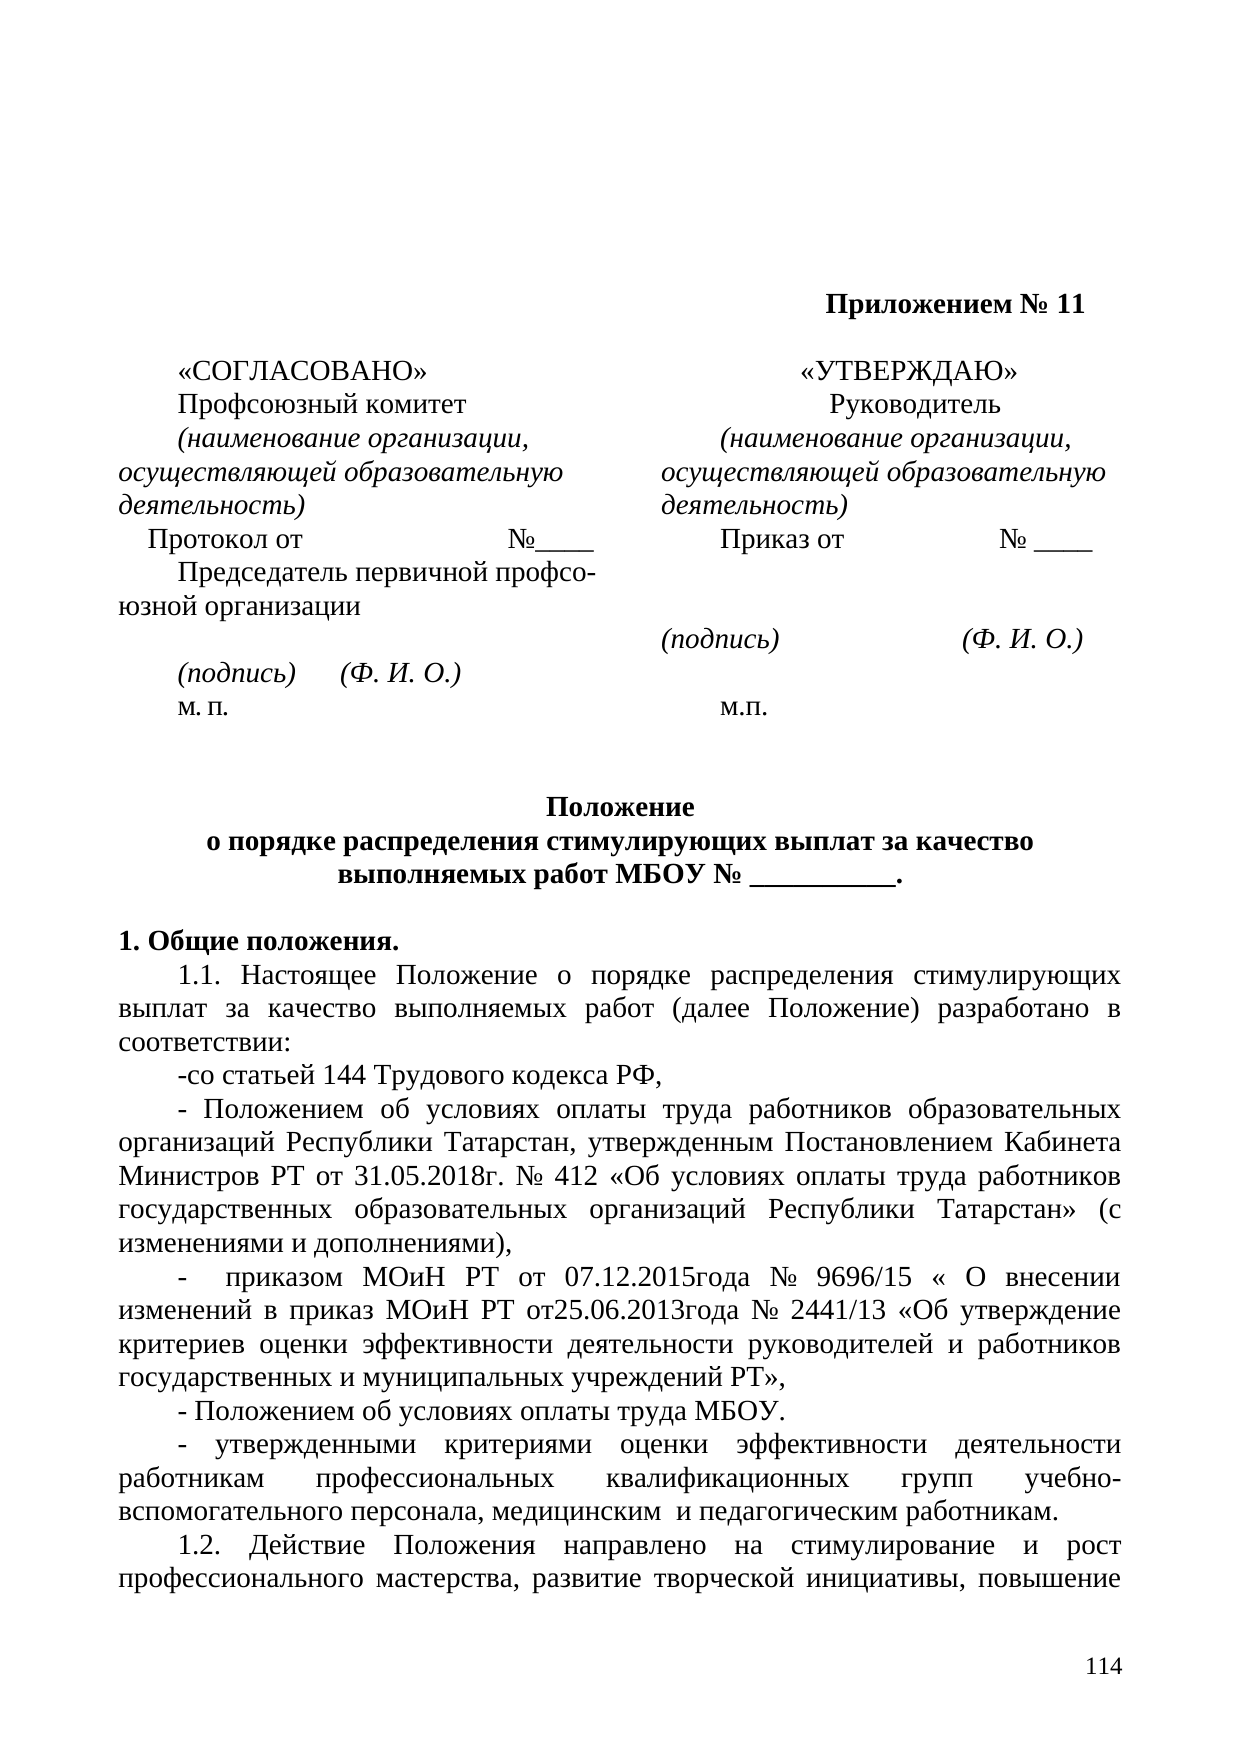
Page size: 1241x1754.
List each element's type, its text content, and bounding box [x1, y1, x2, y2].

text - утвержденными критериями оценки эффективности деятельности работникам профессиональных квалификационных групп учебно-вспомогательного персонала, медицинским и педагогическим работникам. [118, 1426, 1122, 1527]
text выполняемых работ МБОУ № __________. [118, 856, 1122, 890]
text - приказом МОиН РТ от 07.12.2015года № 9696/15 « О внесении изменений в приказ МОиН РТ от25.06.2013года № 2441/13 «Об утверждение критериев оценки эффективности деятельности руководителей и работников государственных и муниципальных учреждений РТ», [118, 1259, 1122, 1393]
text - Положением об условиях оплаты труда работников образовательных организаций Республики Татарстан, утвержденным Постановлением Кабинета Министров РТ от 31.05.2018г. № 412 «Об условиях оплаты труда работников государственных образовательных организаций Республики Татарстан» (с изменениями и дополнениями), [118, 1091, 1122, 1259]
text Положение [118, 789, 1122, 823]
table_header «УТВЕРЖДАЮ» Руководитель (наименование организации, осуществляющей образовательную деятельность) Приказ от № ____ (подпись) (Ф. И. О.) м.п. [650, 353, 1133, 756]
text - Положением об условиях оплаты труда МБОУ. [118, 1393, 1122, 1426]
text -со статьей 144 Трудового кодекса РФ, [118, 1057, 1122, 1091]
text 1.1. Настоящее Положение о порядке распределения стимулирующих выплат за качество выполняемых работ (далее Положение) разработано в соответствии: [118, 957, 1122, 1057]
text Приложением № 11 [118, 286, 1122, 319]
text 1. Общие положения. [118, 923, 1122, 957]
text 1.2. Действие Положения направлено на стимулирование и рост профессионального мастерства, развитие творческой инициативы, повышение [118, 1527, 1122, 1594]
text о порядке распределения стимулирующих выплат за качество [118, 823, 1122, 856]
table_header «СОГЛАСОВАНО» Профсоюзный комитет (наименование организации, осуществляющей образовательную деятельность) Протокол от №____ Председатель первичной профсо-юзной организации (подпись) (Ф. И. О.) м. п. [107, 353, 649, 756]
